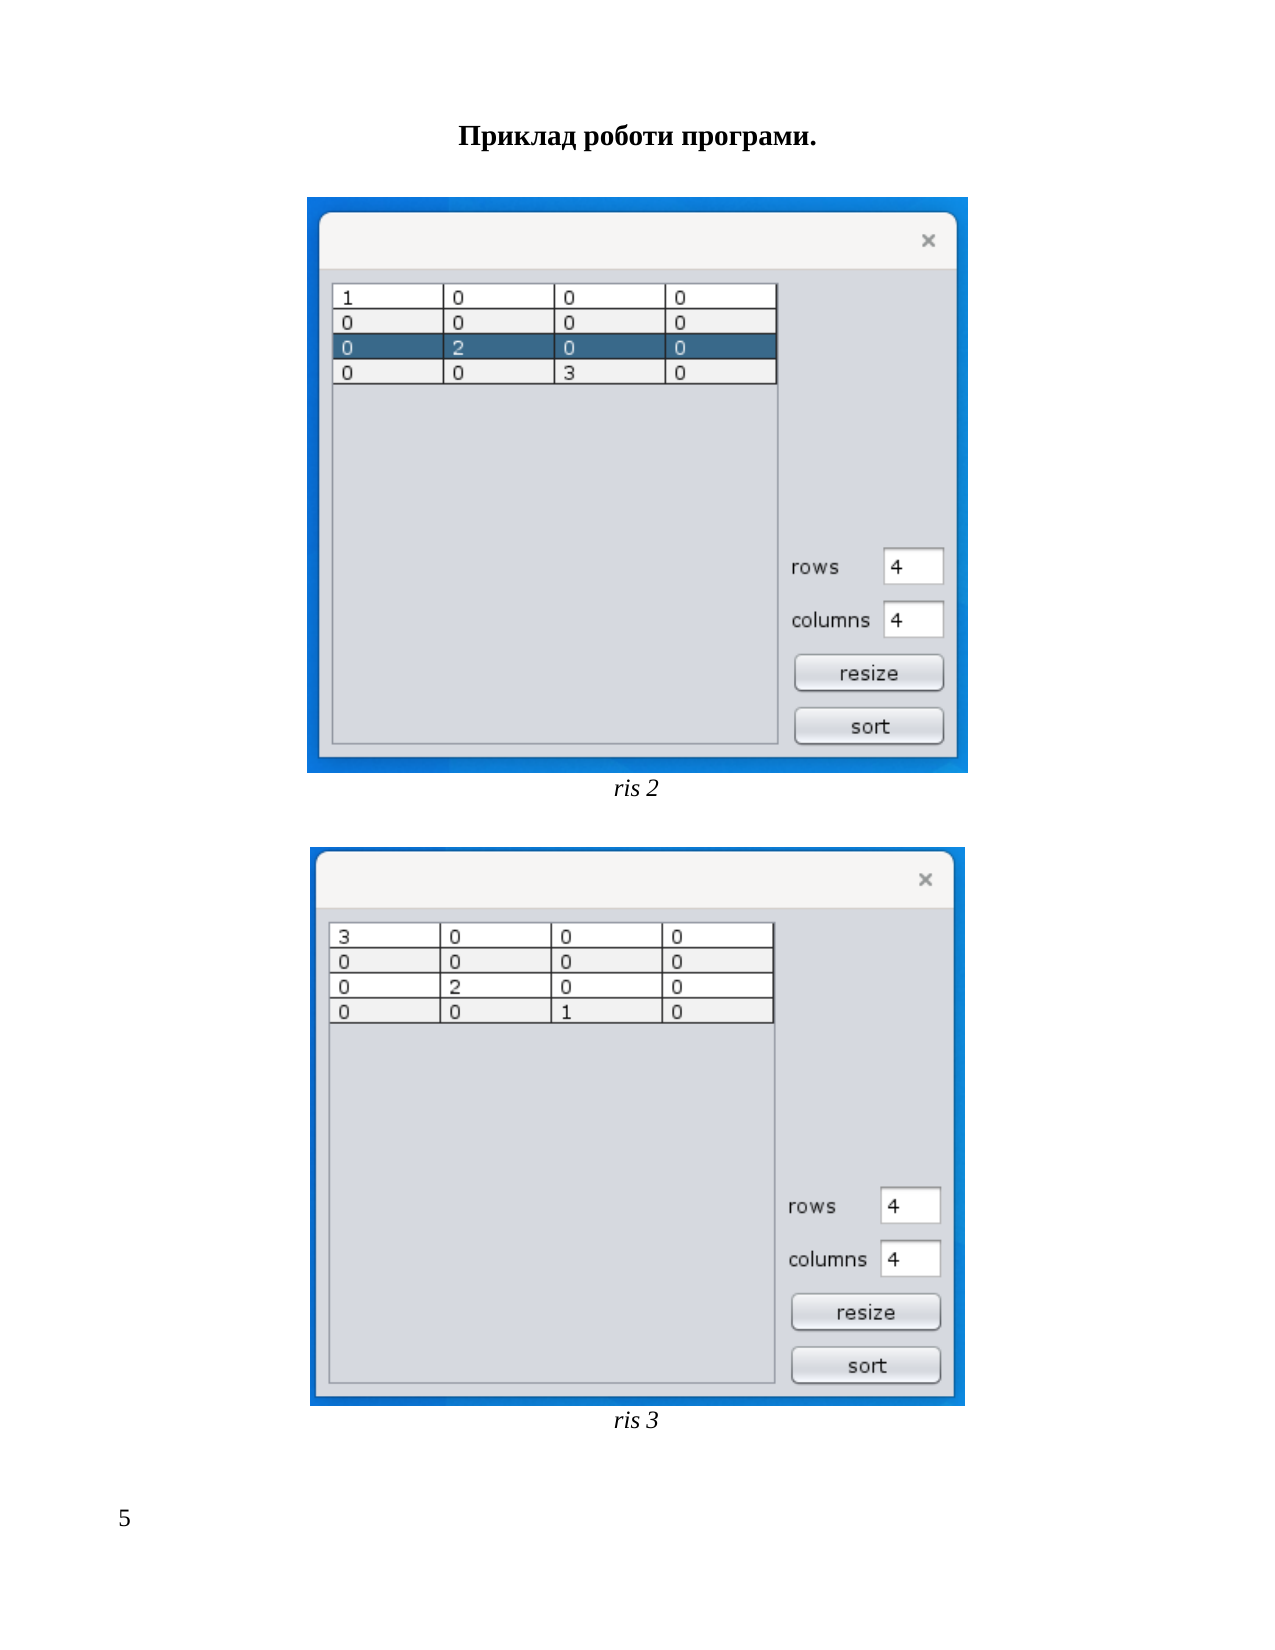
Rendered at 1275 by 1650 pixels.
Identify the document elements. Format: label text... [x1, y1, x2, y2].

text ris 3 [310, 1406, 965, 1434]
picture [307, 197, 968, 773]
text ris 2 [307, 773, 968, 801]
text Приклад роботи програми. [118, 118, 1157, 152]
picture [310, 847, 965, 1406]
